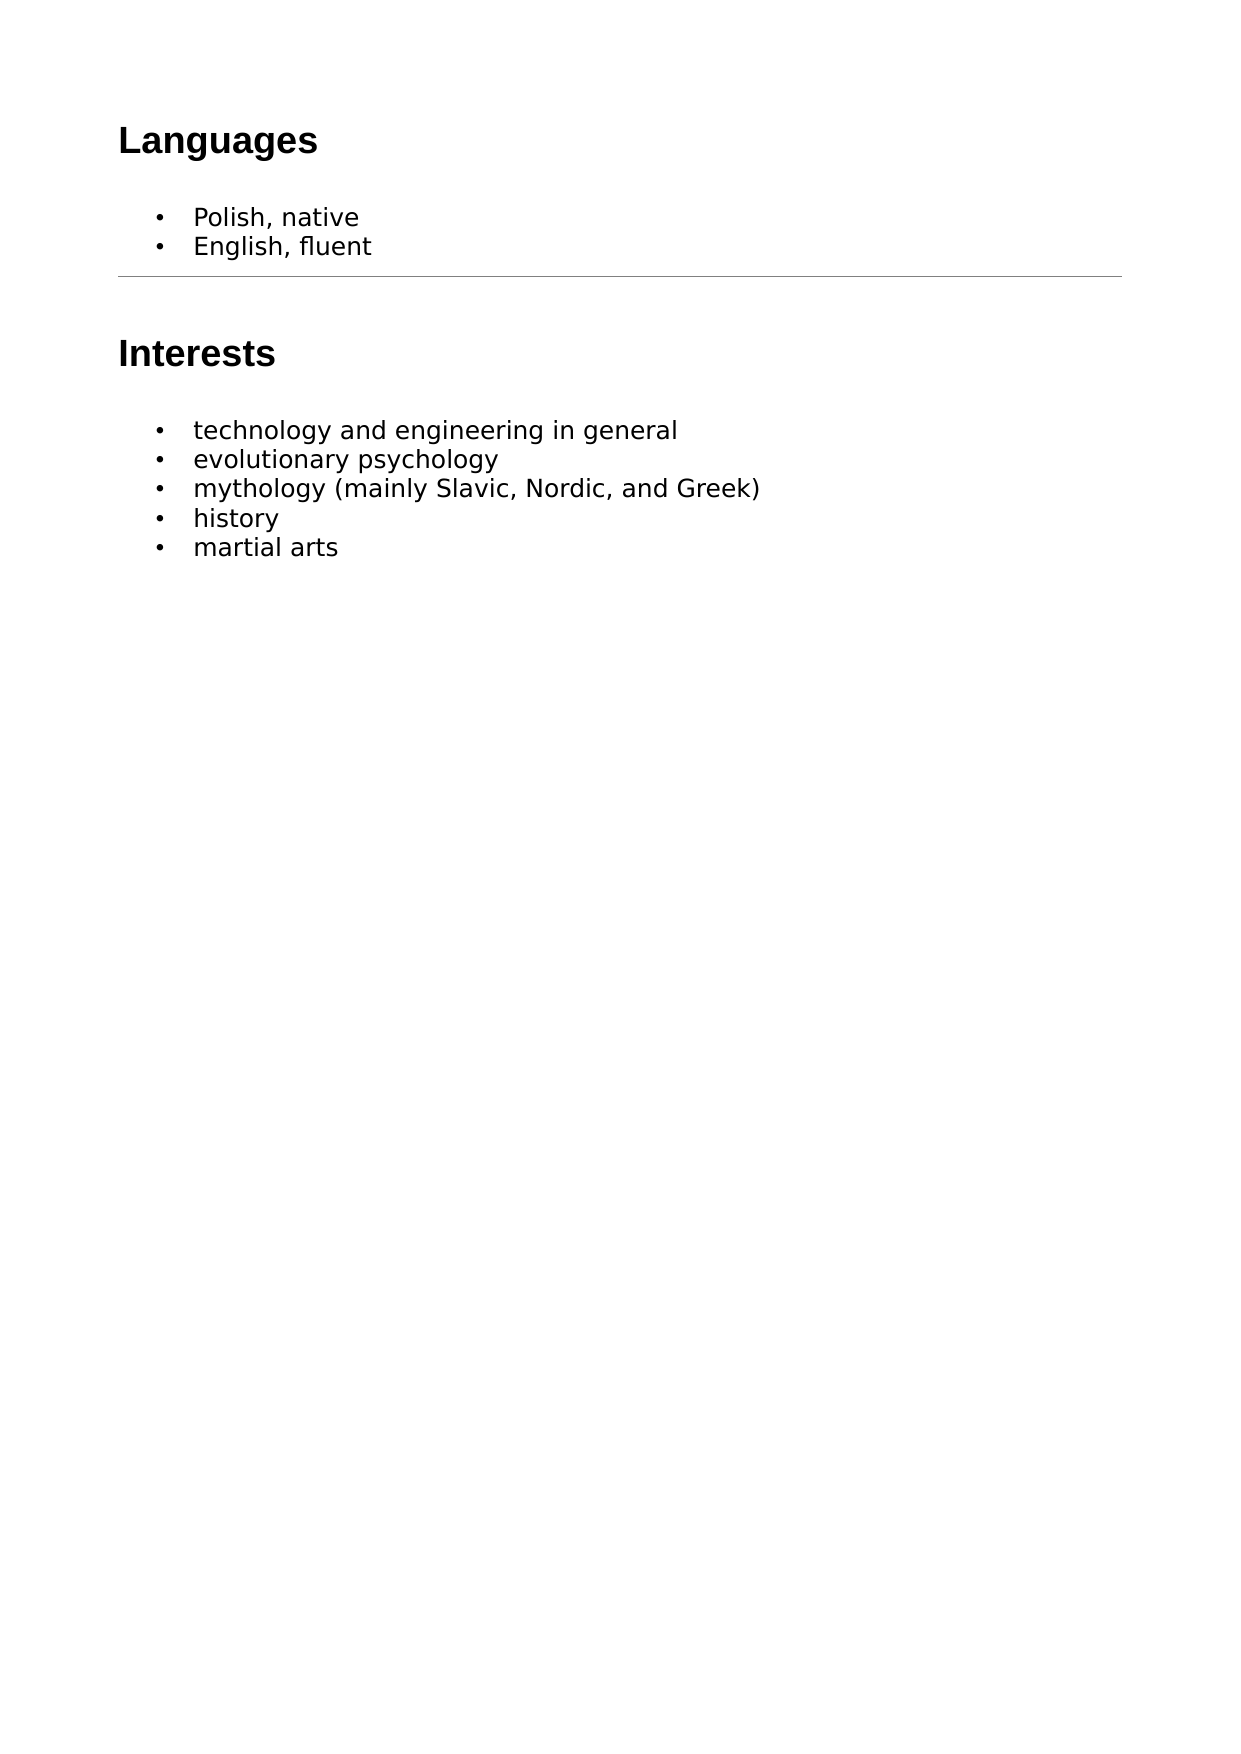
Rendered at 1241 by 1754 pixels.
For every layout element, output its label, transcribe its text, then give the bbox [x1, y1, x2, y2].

list martial arts [156, 533, 1122, 562]
list technology and engineering in general [156, 416, 1122, 445]
list Polish, native [156, 203, 1122, 233]
list history [156, 504, 1122, 533]
subtitle Interests [118, 331, 1122, 374]
list English, fluent [156, 233, 1122, 262]
list evolutionary psychology [156, 445, 1122, 474]
list mythology (mainly Slavic, Nordic, and Greek) [156, 474, 1122, 504]
subtitle Languages [118, 118, 1122, 162]
